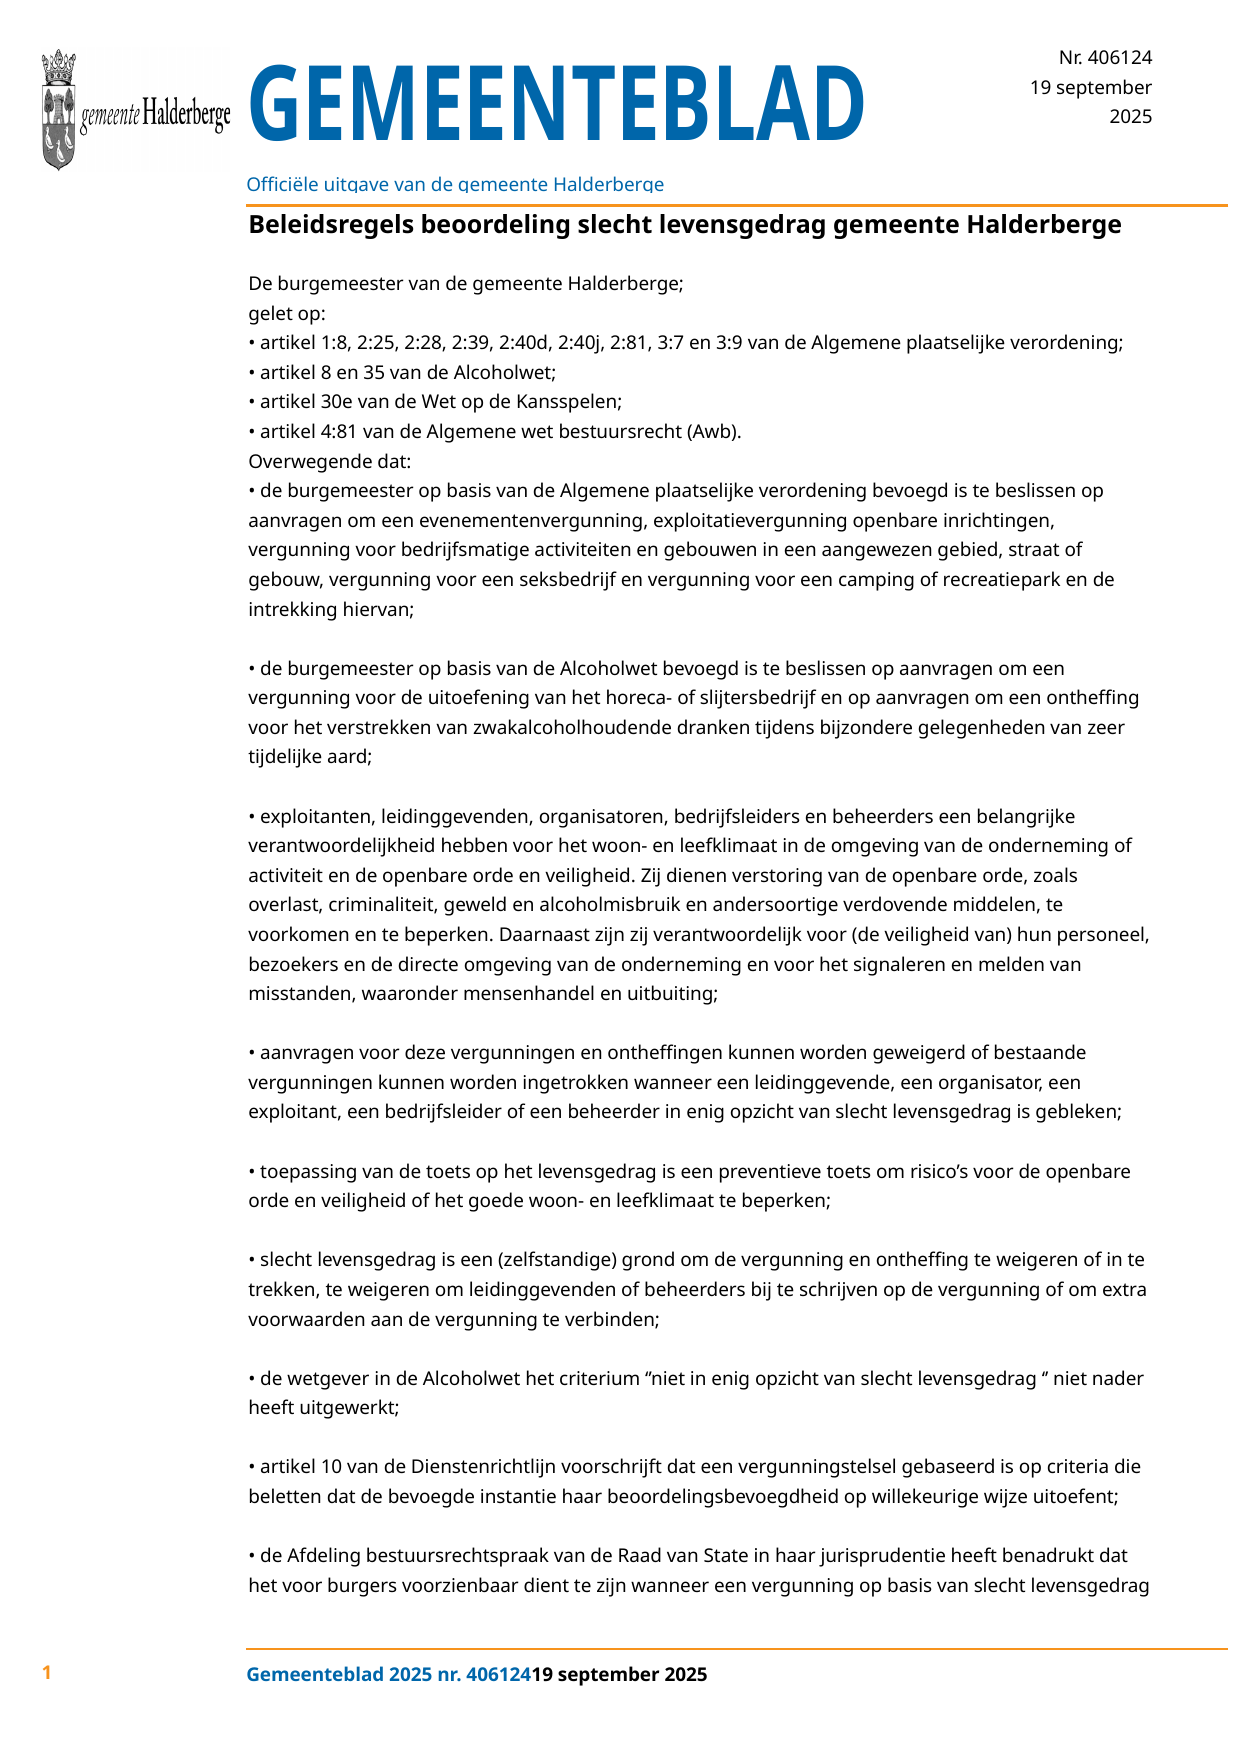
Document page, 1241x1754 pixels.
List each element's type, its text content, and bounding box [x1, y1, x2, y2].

text • slecht levensgedrag is een (zelfstandige) grond om de vergunning en ontheffing te weigeren of in te trekken, te weigeren om leidinggevenden of beheerders bij te schrijven op de vergunning of om extra voorwaarden aan de vergunning te verbinden; [248, 1247, 1152, 1331]
text Overwegende dat: [248, 448, 1152, 473]
text • de burgemeester op basis van de Algemene plaatselijke verordening bevoegd is te beslissen op aanvragen om een evenementenvergunning, exploitatievergunning openbare inrichtingen, vergunning voor bedrijfsmatige activiteiten en gebouwen in een aangewezen gebied, straat of gebouw, vergunning voor een seksbedrijf en vergunning voor een camping of recreatiepark en de intrekking hiervan; [248, 477, 1152, 621]
text • de burgemeester op basis van de Alcoholwet bevoegd is te beslissen op aanvragen om een vergunning voor de uitoefening van het horeca- of slijtersbedrijf en op aanvragen om een ontheffing voor het verstrekken van zwakalcoholhoudende dranken tijdens bijzondere gelegenheden van zeer tijdelijke aard; [248, 655, 1152, 769]
text • de wetgever in de Alcoholwet het criterium ‘’niet in enig opzicht van slecht levensgedrag ‘’ niet nader heeft uitgewerkt; [248, 1365, 1152, 1420]
text • aanvragen voor deze vergunningen en ontheffingen kunnen worden geweigerd of bestaande vergunningen kunnen worden ingetrokken wanneer een leidinggevende, een organisator, een exploitant, een bedrijfsleider of een beheerder in enig opzicht van slecht levensgedrag is gebleken; [248, 1039, 1152, 1124]
text • toepassing van de toets op het levensgedrag is een preventieve toets om risico’s voor de openbare orde en veiligheid of het goede woon- en leefklimaat te beperken; [248, 1158, 1152, 1213]
text • artikel 30e van de Wet op de Kansspelen; [248, 389, 1152, 414]
text Beleidsregels beoordeling slecht levensgedrag gemeente Halderberge [248, 207, 1152, 241]
text • artikel 4:81 van de Algemene wet bestuursrecht (Awb). [248, 418, 1152, 444]
text • artikel 1:8, 2:25, 2:28, 2:39, 2:40d, 2:40j, 2:81, 3:7 en 3:9 van de Algemene plaatselijke verordening; [248, 329, 1152, 355]
text • artikel 8 en 35 van de Alcoholwet; [248, 359, 1152, 385]
text • exploitanten, leidinggevenden, organisatoren, bedrijfsleiders en beheerders een belangrijke verantwoordelijkheid hebben voor het woon- en leefklimaat in de omgeving van de onderneming of activiteit en de openbare orde en veiligheid. Zij dienen verstoring van de openbare orde, zoals overlast, criminaliteit, geweld en alcoholmisbruik en andersoortige verdovende middelen, te voorkomen en te beperken. Daarnaast zijn zij verantwoordelijk voor (de veiligheid van) hun personeel, bezoekers en de directe omgeving van de onderneming en voor het signaleren en melden van misstanden, waaronder mensenhandel en uitbuiting; [248, 803, 1152, 1006]
text gelet op: [248, 300, 1152, 326]
picture [41, 47, 231, 172]
text • artikel 10 van de Dienstenrichtlijn voorschrijft dat een vergunningstelsel gebaseerd is op criteria die beletten dat de bevoegde instantie haar beoordelingsbevoegdheid op willekeurige wijze uitoefent; [248, 1454, 1152, 1509]
text • de Afdeling bestuursrechtspraak van de Raad van State in haar jurisprudentie heeft benadrukt dat het voor burgers voorzienbaar dient te zijn wanneer een vergunning op basis van slecht levensgedrag [248, 1542, 1152, 1598]
text De burgemeester van de gemeente Halderberge; [248, 270, 1152, 296]
